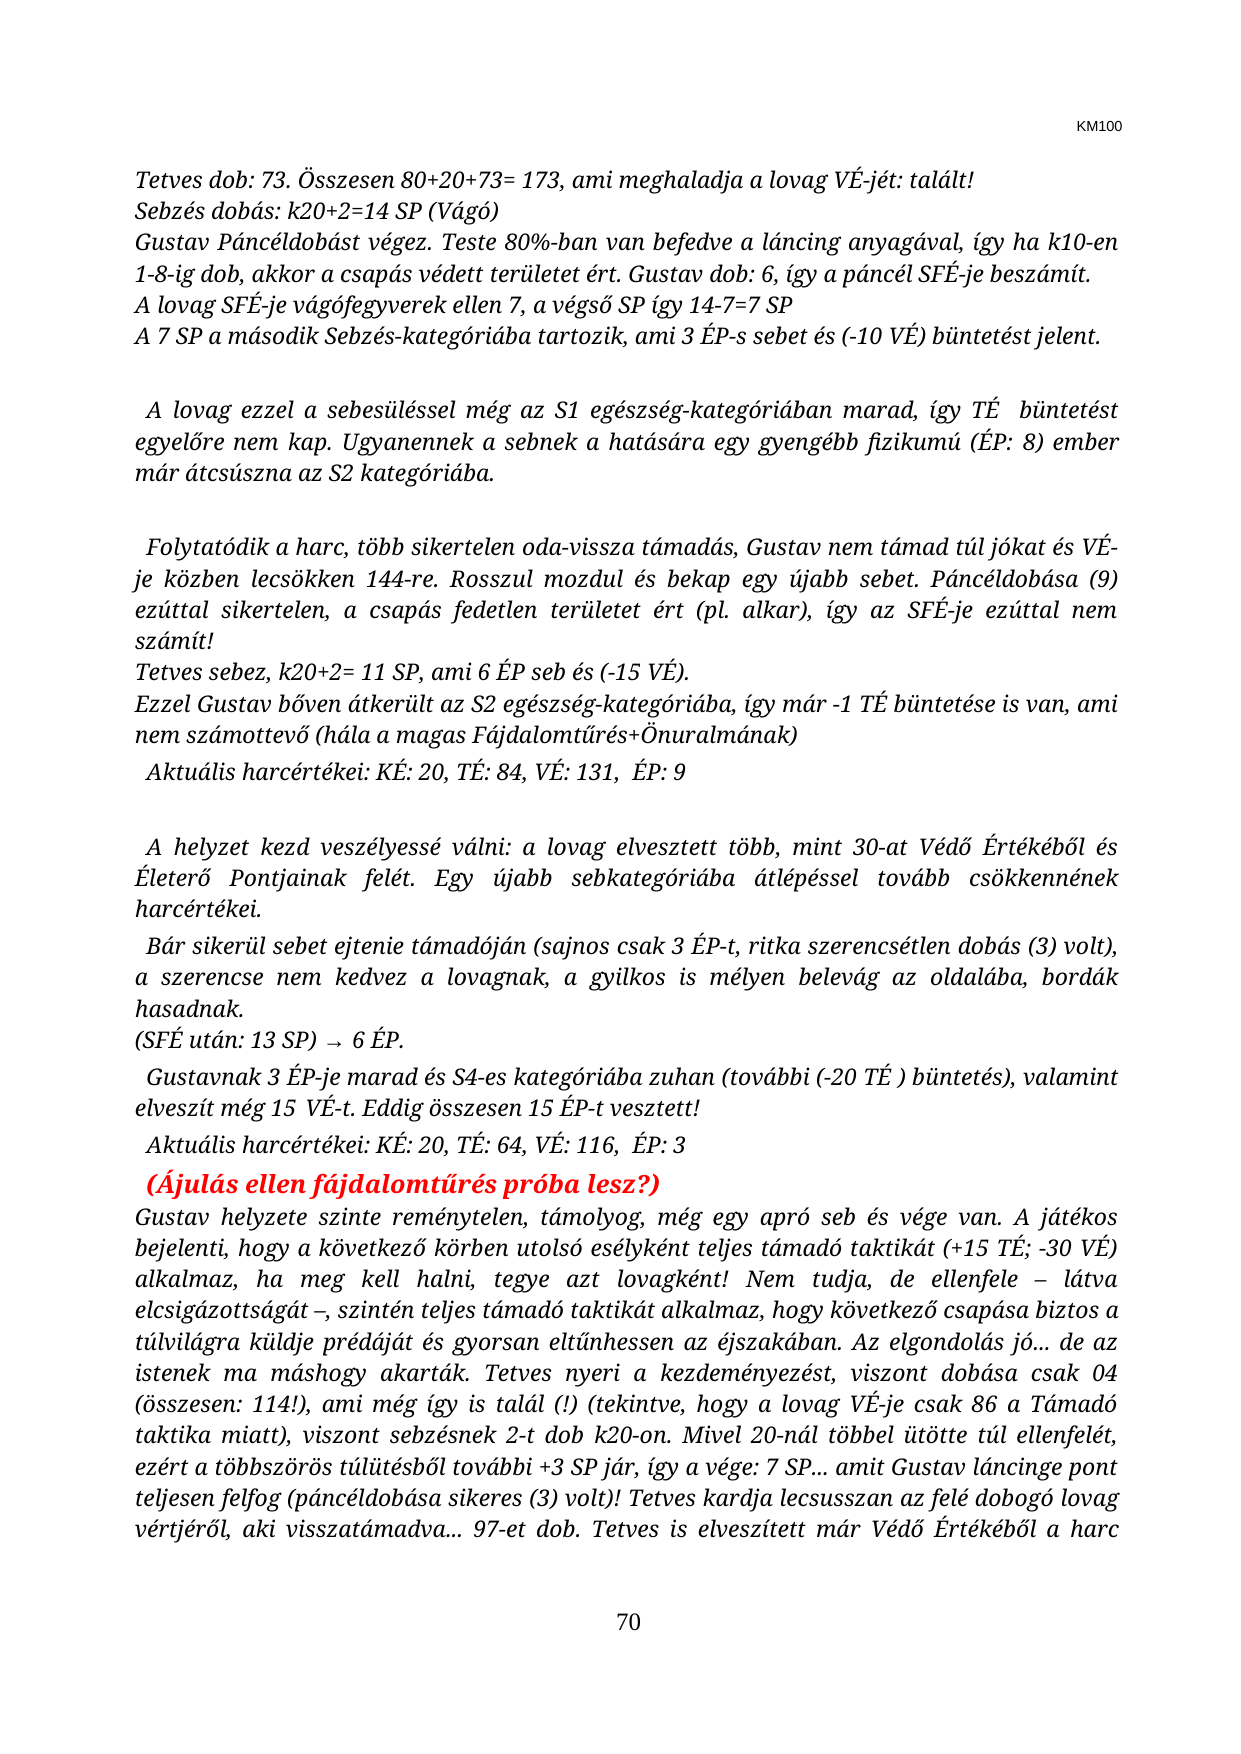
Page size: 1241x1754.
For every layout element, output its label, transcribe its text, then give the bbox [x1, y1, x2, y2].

text Folytatódik a harc, több sikertelen oda-vissza támadás, Gustav nem támad túl jókat és VÉ-je közben lecsökken 144-re. Rosszul mozdul és bekap egy újabb sebet. Páncéldobása (9) ezúttal sikertelen, a csapás fedetlen területet ért (pl. alkar), így az SFÉ-je ezúttal nem számít! Tetves sebez, k20+2= 11 SP, ami 6 ÉP seb és (-15 VÉ). Ezzel Gustav bőven átkerült az S2 egészség-kategóriába, így már -1 TÉ büntetése is van, ami nem számottevő (hála a magas Fájdalomtűrés+Önuralmának) [134, 531, 1122, 750]
text A helyzet kezd veszélyessé válni: a lovag elvesztett több, mint 30-at Védő Értékéből és Életerő Pontjainak felét. Egy újabb sebkategóriába átlépéssel tovább csökkennének harcértékei. [134, 830, 1122, 924]
text Aktuális harcértékei: KÉ: 20, TÉ: 84, VÉ: 131, ÉP: 9 [134, 756, 1122, 787]
text Aktuális harcértékei: KÉ: 20, TÉ: 64, VÉ: 116, ÉP: 3 [134, 1129, 1122, 1161]
text Gustavnak 3 ÉP-je marad és S4-es kategóriába zuhan (további (-20 TÉ ) büntetés), valamint elveszít még 15 VÉ-t. Eddig összesen 15 ÉP-t vesztett! [134, 1061, 1122, 1123]
text (Ájulás ellen fájdalomtűrés próba lesz?) Gustav helyzete szinte reménytelen, támolyog, még egy apró seb és vége van. A játékos bejelenti, hogy a következő körben utolsó esélyként teljes támadó taktikát (+15 TÉ; -30 VÉ) alkalmaz, ha meg kell halni, tegye azt lovagként! Nem tudja, de ellenfele – látva elcsigázottságát –, szintén teljes támadó taktikát alkalmaz, hogy következő csapása biztos a túlvilágra küldje prédáját és gyorsan eltűnhessen az éjszakában. Az elgondolás jó... de az istenek ma máshogy akarták. Tetves nyeri a kezdeményezést, viszont dobása csak 04 (összesen: 114!), ami még így is talál (!) (tekintve, hogy a lovag VÉ-je csak 86 a Támadó taktika miatt), viszont sebzésnek 2-t dob k20-on. Mivel 20-nál többel ütötte túl ellenfelét, ezért a többszörös túlütésből további +3 SP jár, így a vége: 7 SP... amit Gustav láncinge pont teljesen felfog (páncéldobása sikeres (3) volt)! Tetves kardja lecsusszan az felé dobogó lovag vértjéről, aki visszatámadva... 97-et dob. Tetves is elveszített már Védő Értékéből a harc [134, 1167, 1122, 1544]
text A lovag ezzel a sebesüléssel még az S1 egészség-kategóriában marad, így TÉ büntetést egyelőre nem kap. Ugyanennek a sebnek a hatására egy gyengébb fizikumú (ÉP: 8) ember már átcsúszna az S2 kategóriába. [134, 394, 1122, 488]
text Tetves dob: 73. Összesen 80+20+73= 173, ami meghaladja a lovag VÉ-jét: talált! Sebzés dobás: k20+2=14 SP (Vágó) Gustav Páncéldobást végez. Teste 80%-ban van befedve a láncing anyagával, így ha k10-en 1-8-ig dob, akkor a csapás védett területet ért. Gustav dob: 6, így a páncél SFÉ-je beszámít. A lovag SFÉ-je vágófegyverek ellen 7, a végső SP így 14-7=7 SP A 7 SP a második Sebzés-kategóriába tartozik, ami 3 ÉP-s sebet és (-10 VÉ) büntetést jelent. [134, 164, 1122, 351]
text Bár sikerül sebet ejtenie támadóján (sajnos csak 3 ÉP-t, ritka szerencsétlen dobás (3) volt), a szerencse nem kedvez a lovagnak, a gyilkos is mélyen belevág az oldalába, bordák hasadnak. (SFÉ után: 13 SP) → 6 ÉP. [134, 930, 1122, 1055]
